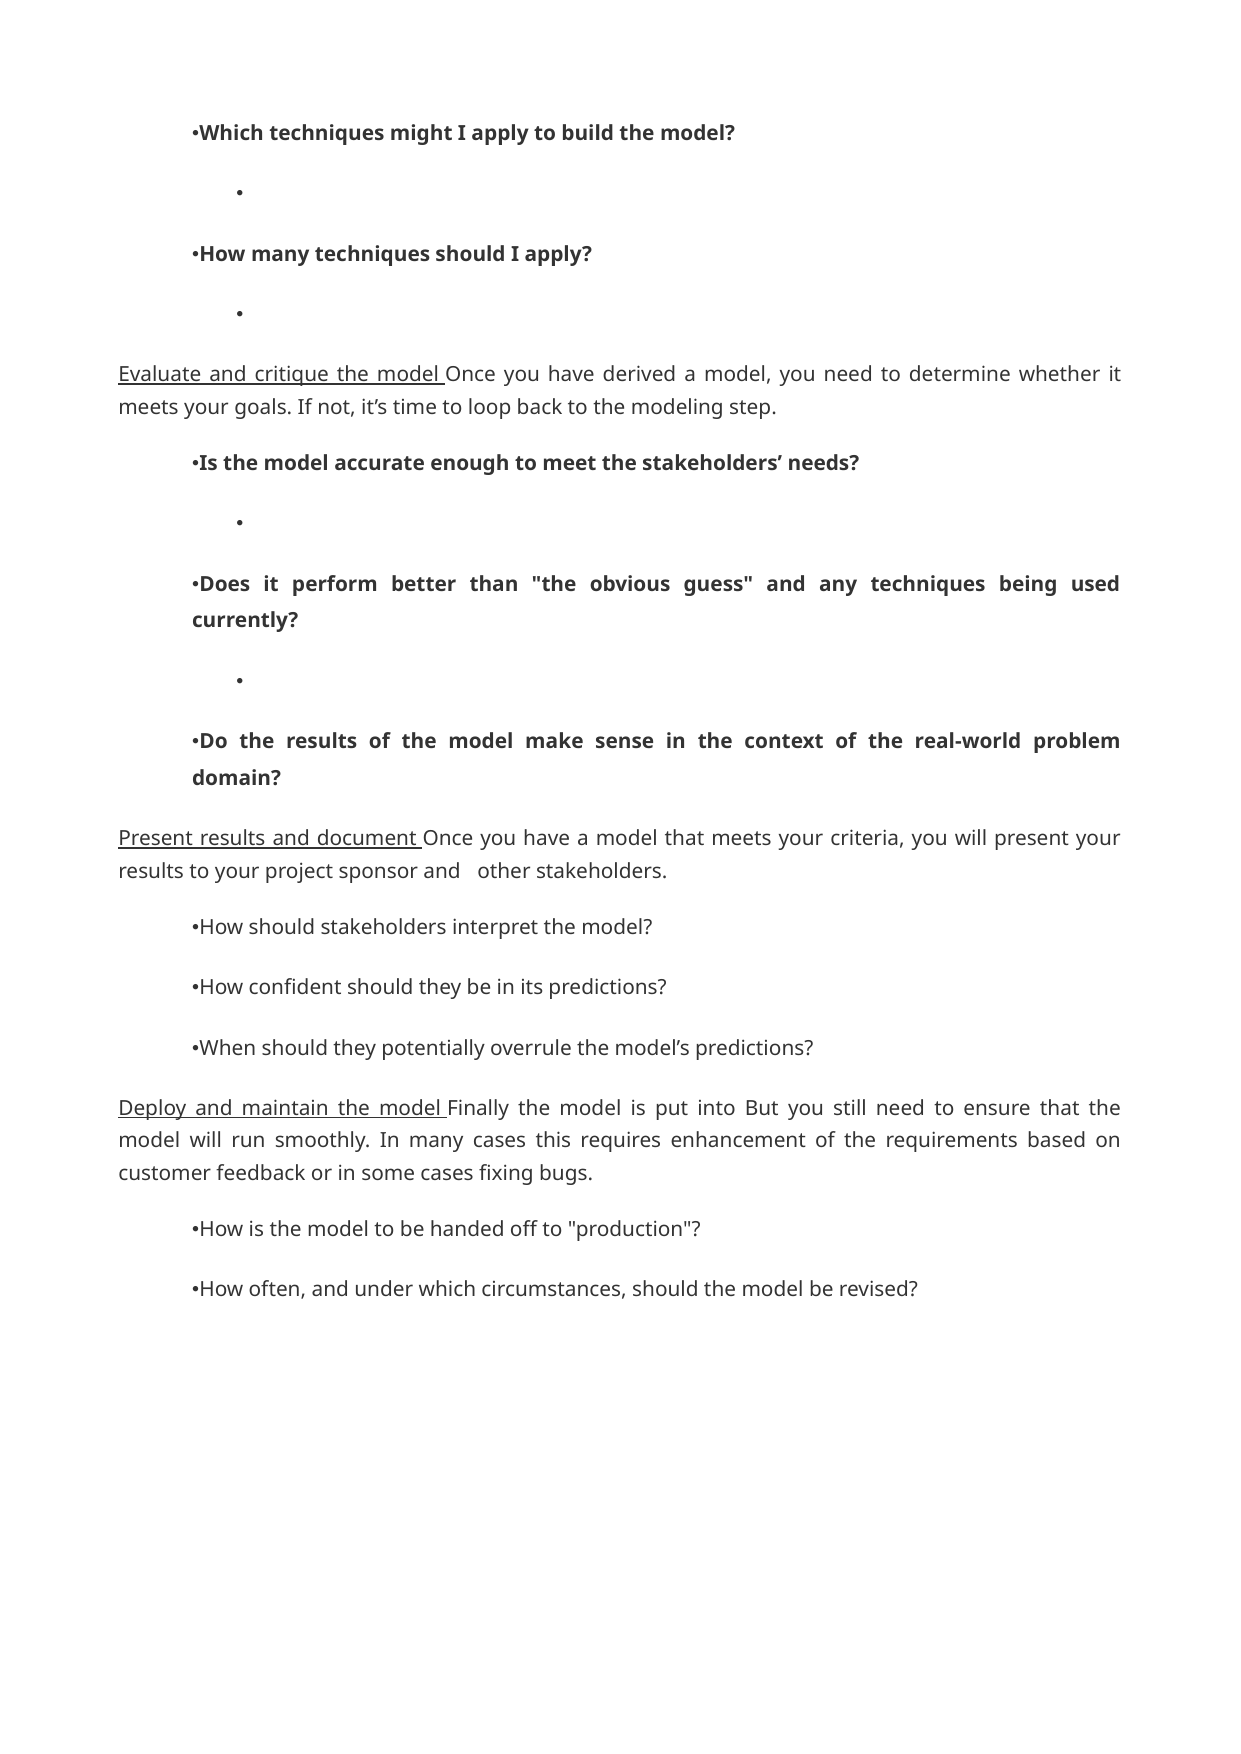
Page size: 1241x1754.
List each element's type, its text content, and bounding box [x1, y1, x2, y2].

text Deploy and maintain the model Finally the model is put into But you still need to ensure that the model will run smoothly. In many cases this requires enhancement of the requirements based on customer feedback or in some cases fixing bugs. [118, 1093, 1122, 1187]
text Present results and document Once you have a model that meets your criteria, you will present your results to your project sponsor and other stakeholders. [118, 823, 1122, 884]
list Does it perform better than "the obvious guess" and any techniques being used currently? [118, 569, 1122, 634]
text Evaluate and critique the model Once you have derived a model, you need to determine whether it meets your goals. If not, it’s time to loop back to the modeling step. [118, 359, 1122, 420]
list How confident should they be in its predictions? [118, 972, 1122, 1001]
list Which techniques might I apply to build the model? [118, 118, 1122, 147]
list When should they potentially overrule the model’s predictions? [118, 1033, 1122, 1061]
list How is the model to be handed off to "production"? [118, 1214, 1122, 1243]
list How should stakeholders interpret the model? [118, 912, 1122, 940]
list How often, and under which circumstances, should the model be revised? [118, 1274, 1122, 1303]
list Is the model accurate enough to meet the stakeholders’ needs? [118, 448, 1122, 476]
list Do the results of the model make sense in the context of the real-world problem domain? [118, 726, 1122, 791]
list How many techniques should I apply? [118, 239, 1122, 267]
